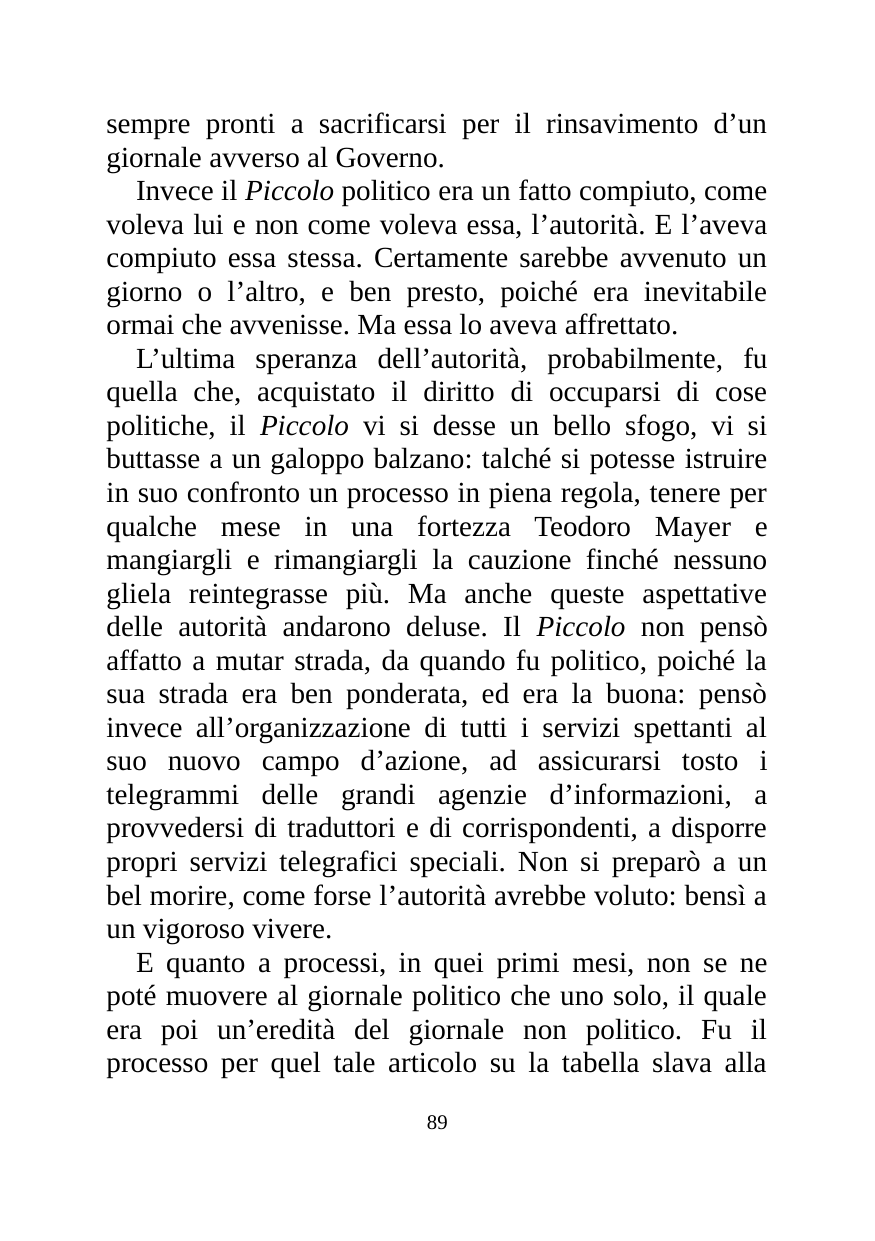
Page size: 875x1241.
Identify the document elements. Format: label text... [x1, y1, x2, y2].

text Invece il Piccolo politico era un fatto compiuto, come voleva lui e non come voleva essa, l’autorità. E l’aveva compiuto essa stessa. Certamente sarebbe avvenuto un giorno o l’altro, e ben presto, poiché era inevitabile ormai che avvenisse. Ma essa lo aveva affrettato. [106, 173, 768, 341]
text L’ultima speranza dell’autorità, probabilmente, fu quella che, acquistato il diritto di occuparsi di cose politiche, il Piccolo vi si desse un bello sfogo, vi si buttasse a un galoppo balzano: talché si potesse istruire in suo confronto un processo in piena regola, tenere per qualche mese in una fortezza Teodoro Mayer e mangiargli e rimangiargli la cauzione finché nessuno gliela reintegrasse più. Ma anche queste aspettative delle autorità andarono deluse. Il Piccolo non pensò affatto a mutar strada, da quando fu politico, poiché la sua strada era ben ponderata, ed era la buona: pensò invece all’organizzazione di tutti i servizi spettanti al suo nuovo campo d’azione, ad assicurarsi tosto i telegrammi delle grandi agenzie d’informazioni, a provvedersi di traduttori e di corrispondenti, a disporre propri servizi telegrafici speciali. Non si preparò a un bel morire, come forse l’autorità avrebbe voluto: bensì a un vigoroso vivere. [106, 341, 768, 945]
text E quanto a processi, in quei primi mesi, non se ne poté muovere al giornale politico che uno solo, il quale era poi un’eredità del giornale non politico. Fu il processo per quel tale articolo su la tabella slava alla [106, 945, 768, 1079]
text sempre pronti a sacrificarsi per il rinsavimento d’un giornale avverso al Governo. [106, 106, 768, 173]
